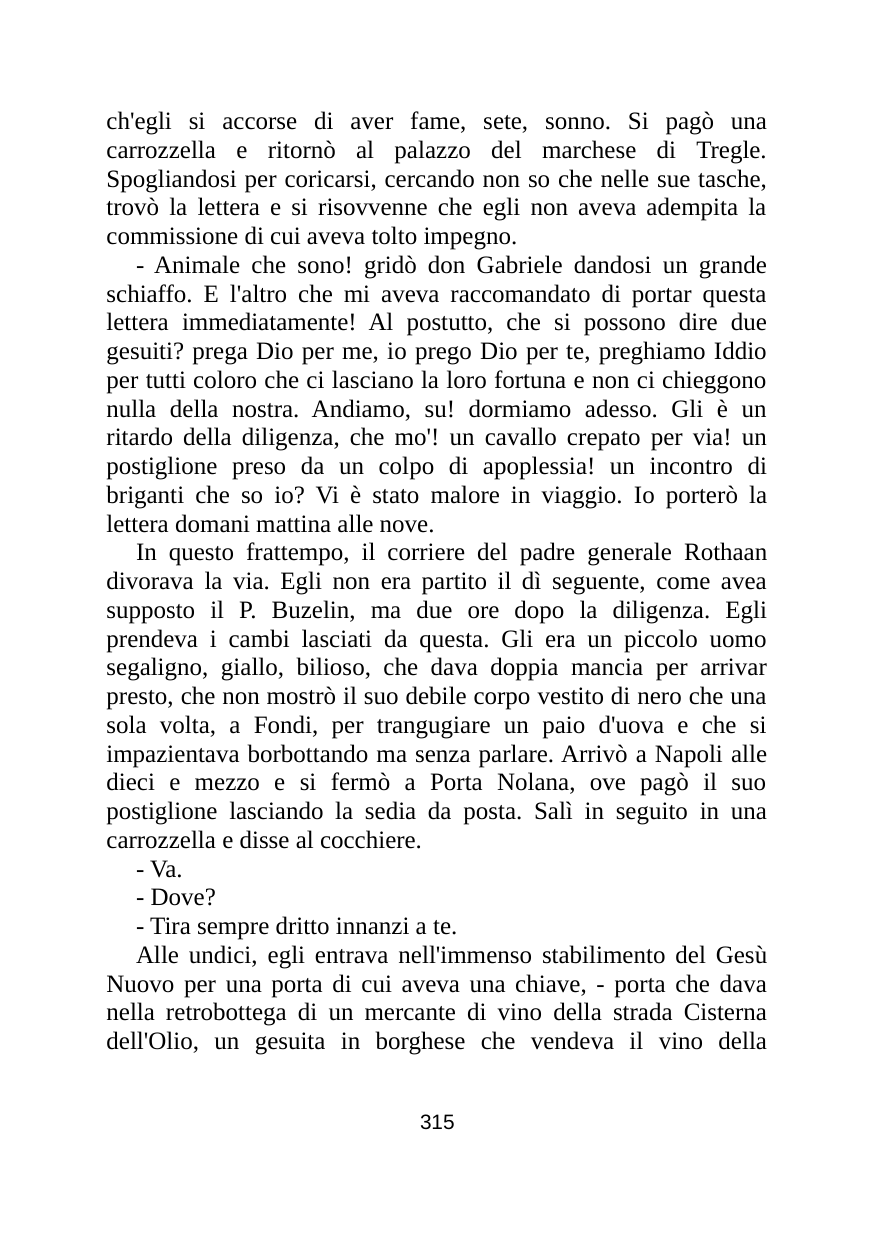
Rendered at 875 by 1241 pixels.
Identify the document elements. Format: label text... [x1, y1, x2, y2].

text - Va. [106, 854, 768, 882]
text ch'egli si accorse di aver fame, sete, sonno. Si pagò una carrozzella e ritornò al palazzo del marchese di Tregle. Spogliandosi per coricarsi, cercando non so che nelle sue tasche, trovò la lettera e si risovvenne che egli non aveva adempita la commissione di cui aveva tolto impegno. [106, 106, 768, 250]
text - Dove? [106, 882, 768, 911]
text - Tira sempre dritto innanzi a te. [106, 911, 768, 940]
text Alle undici, egli entrava nell'immenso stabilimento del Gesù Nuovo per una porta di cui aveva una chiave, - porta che dava nella retrobottega di un mercante di vino della strada Cisterna dell'Olio, un gesuita in borghese che vendeva il vino della [106, 940, 768, 1055]
text - Animale che sono! gridò don Gabriele dandosi un grande schiaffo. E l'altro che mi aveva raccomandato di portar questa lettera immediatamente! Al postutto, che si possono dire due gesuiti? prega Dio per me, io prego Dio per te, preghiamo Iddio per tutti coloro che ci lasciano la loro fortuna e non ci chieggono nulla della nostra. Andiamo, su! dormiamo adesso. Gli è un ritardo della diligenza, che mo'! un cavallo crepato per via! un postiglione preso da un colpo di apoplessia! un incontro di briganti che so io? Vi è stato malore in viaggio. Io porterò la lettera domani mattina alle nove. [106, 250, 768, 537]
text In questo frattempo, il corriere del padre generale Rothaan divorava la via. Egli non era partito il dì seguente, come avea supposto il P. Buzelin, ma due ore dopo la diligenza. Egli prendeva i cambi lasciati da questa. Gli era un piccolo uomo segaligno, giallo, bilioso, che dava doppia mancia per arrivar presto, che non mostrò il suo debile corpo vestito di nero che una sola volta, a Fondi, per trangugiare un paio d'uova e che si impazientava borbottando ma senza parlare. Arrivò a Napoli alle dieci e mezzo e si fermò a Porta Nolana, ove pagò il suo postiglione lasciando la sedia da posta. Salì in seguito in una carrozzella e disse al cocchiere. [106, 537, 768, 854]
